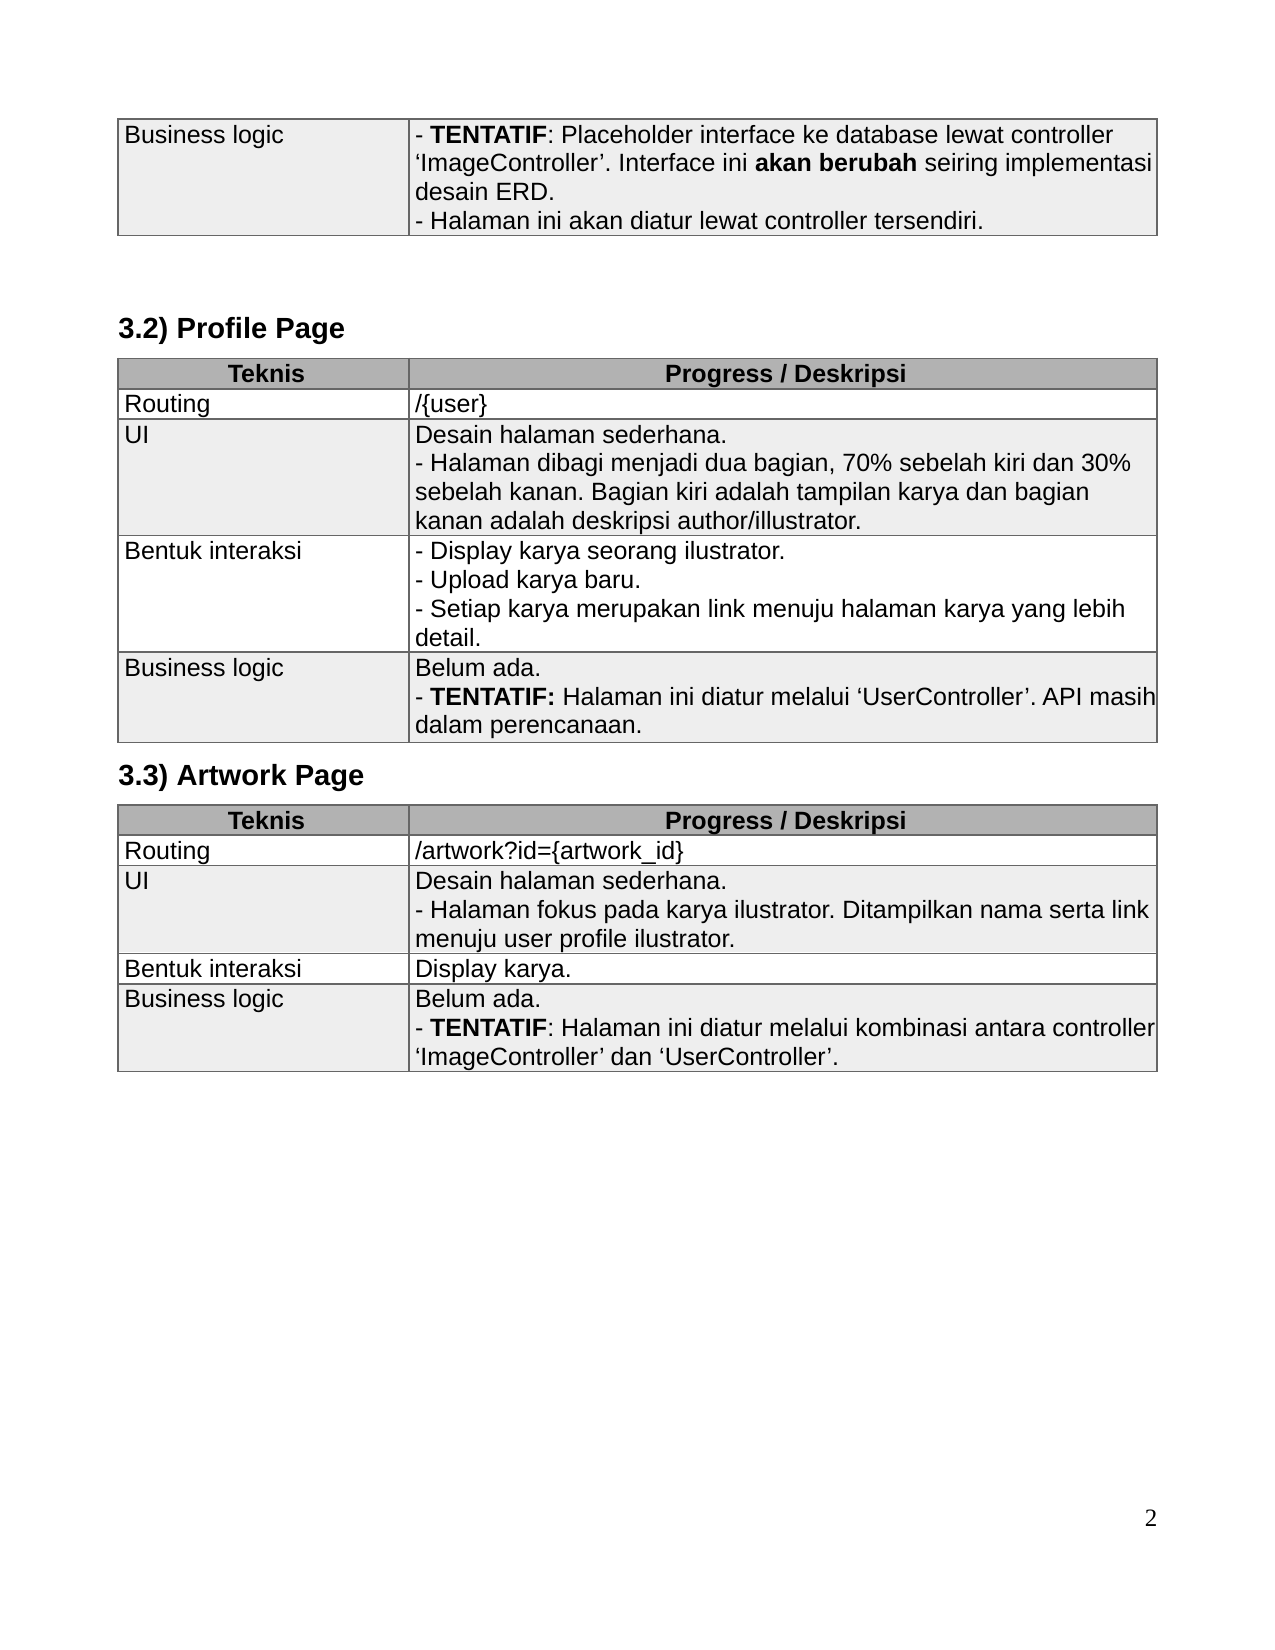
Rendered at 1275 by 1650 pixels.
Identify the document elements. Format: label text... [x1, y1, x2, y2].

table_cell Bentuk interaksi [119, 536, 408, 651]
table_cell Business logic [119, 985, 408, 1071]
table_header Progress / Deskripsi [410, 806, 1156, 834]
table_cell Display karya. [410, 954, 1156, 983]
table_cell UI [119, 420, 408, 535]
table_cell UI [119, 866, 408, 952]
table_cell Business logic [119, 120, 408, 235]
table_cell Business logic [119, 653, 408, 742]
table_cell /artwork?id={artwork_id} [410, 836, 1156, 865]
table_cell /{user} [410, 390, 1156, 418]
table_header Progress / Deskripsi [410, 359, 1156, 388]
table_cell - Display karya seorang ilustrator. - Upload karya baru. - Setiap karya merupakan link menuju halaman karya yang lebih detail. [410, 536, 1156, 651]
table_cell Routing [119, 390, 408, 418]
table_cell Belum ada. - TENTATIF: Halaman ini diatur melalui kombinasi antara controller ‘ImageController’ dan ‘UserController’. [410, 985, 1156, 1071]
table_header Teknis [119, 806, 408, 834]
table_cell - TENTATIF: Placeholder interface ke database lewat controller ‘ImageController’. Interface ini akan berubah seiring implementasi desain ERD. - Halaman ini akan diatur lewat controller tersendiri. [410, 120, 1156, 235]
subtitle Artwork Page [118, 758, 1157, 792]
table_cell Desain halaman sederhana. - Halaman fokus pada karya ilustrator. Ditampilkan nama serta link menuju user profile ilustrator. [410, 866, 1156, 952]
table_cell Desain halaman sederhana. - Halaman dibagi menjadi dua bagian, 70% sebelah kiri dan 30% sebelah kanan. Bagian kiri adalah tampilan karya dan bagian kanan adalah deskripsi author/illustrator. [410, 420, 1156, 535]
table_cell Routing [119, 836, 408, 865]
subtitle Profile Page [118, 311, 1157, 345]
table_cell Bentuk interaksi [119, 954, 408, 983]
table_cell Belum ada. - TENTATIF: Halaman ini diatur melalui ‘UserController’. API masih dalam perencanaan. [410, 653, 1156, 742]
table_header Teknis [119, 359, 408, 388]
